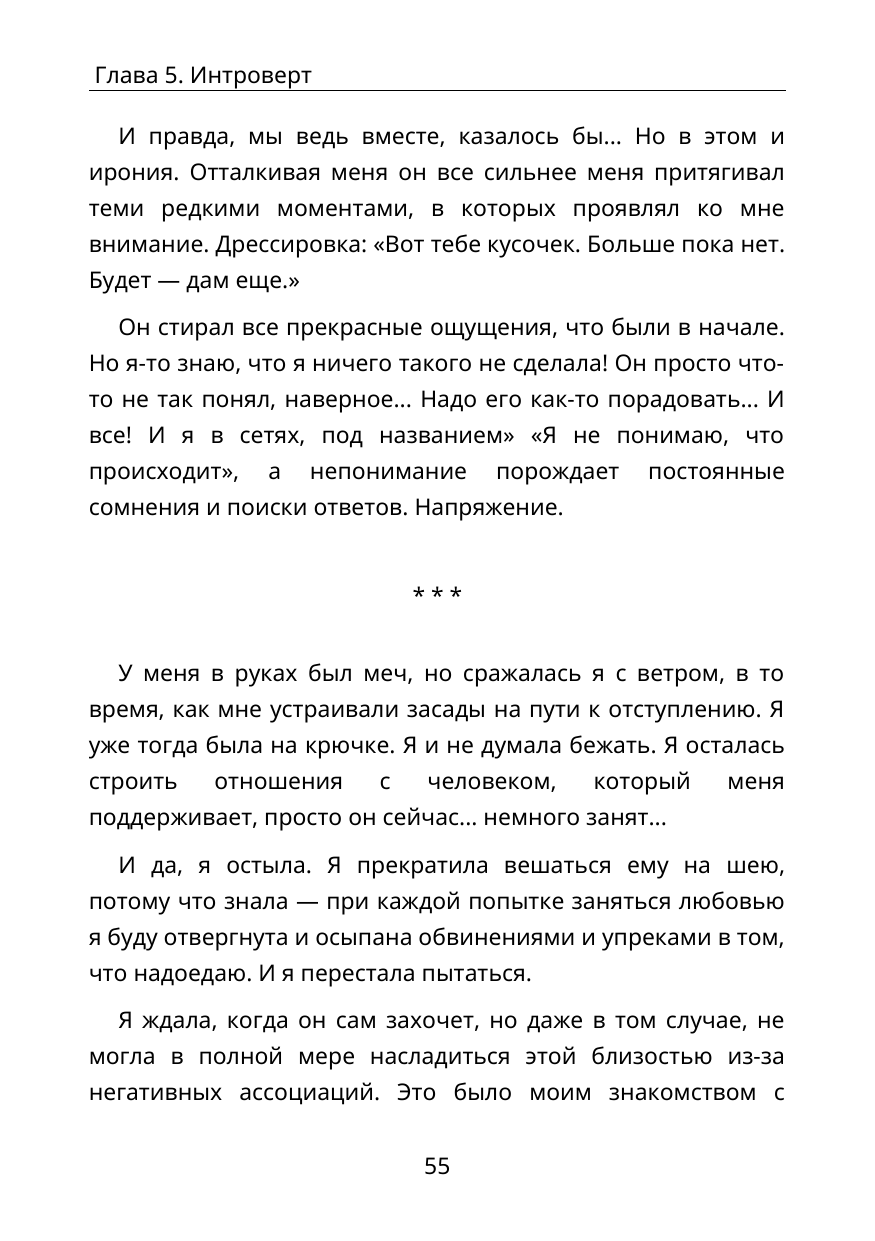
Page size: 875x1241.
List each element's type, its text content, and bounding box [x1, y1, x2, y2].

text У меня в руках был меч, но сражалась я с ветром, в то время, как мне устраивали засады на пути к отступлению. Я уже тогда была на крючке. Я и не думала бежать. Я осталась строить отношения с человеком, который меня поддерживает, просто он сейчас... немного занят... [88, 657, 786, 832]
text Я ждала, когда он сам захочет, но даже в том случае, не могла в полной мере насладиться этой близостью из-за негативных ассоциаций. Это было моим знакомством с [88, 1004, 786, 1107]
text Он стирал все прекрасные ощущения, что были в начале. Но я-то знаю, что я ничего такого не сделала! Он просто что-то не так понял, наверное... Надо его как-то порадовать... И все! И я в сетях, под названием» «Я не понимаю, что происходит», а непонимание порождает постоянные сомнения и поиски ответов. Напряжение. [88, 311, 786, 522]
text И правда, мы ведь вместе, казалось бы... Но в этом и ирония. Отталкивая меня он все сильнее меня притягивал теми редкими моментами, в которых проявлял ко мне внимание. Дрессировка: «Вот тебе кусочек. Больше пока нет. Будет — дам еще.» [88, 120, 786, 295]
subtitle * * * [88, 580, 786, 611]
text И да, я остыла. Я прекратила вешаться ему на шею, потому что знала — при каждой попытке заняться любовью я буду отвергнута и осыпана обвинениями и упреками в том, что надоедаю. И я перестала пытаться. [88, 849, 786, 988]
